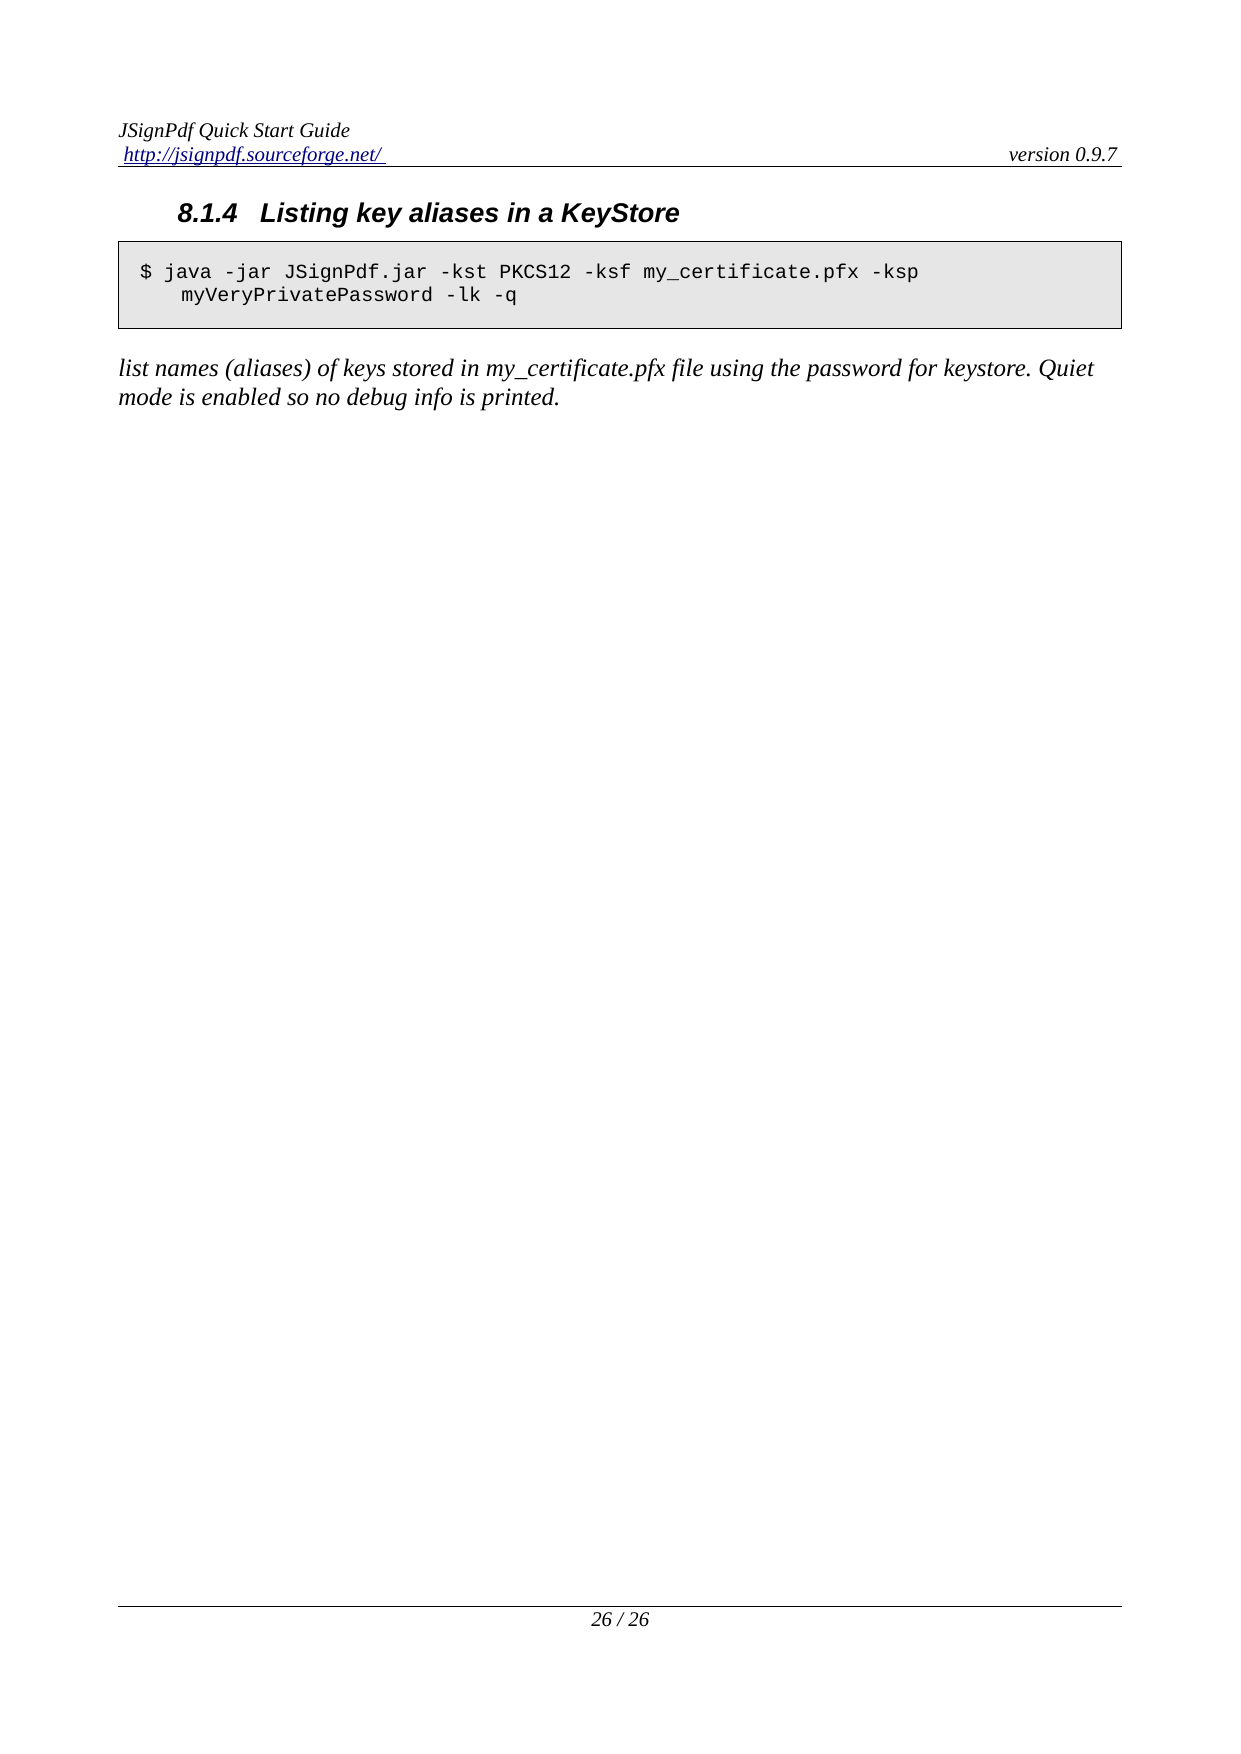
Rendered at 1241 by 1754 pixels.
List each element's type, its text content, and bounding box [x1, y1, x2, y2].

text $ java -jar JSignPdf.jar -kst PKCS12 -ksf my_certificate.pfx -ksp myVeryPrivatePassword -lk -q [119, 242, 1121, 328]
subtitle Listing key aliases in a KeyStore [177, 197, 1122, 228]
text list names (aliases) of keys stored in my_certificate.pfx file using the password for keystore. Quiet mode is enabled so no debug info is printed. [118, 353, 1122, 411]
